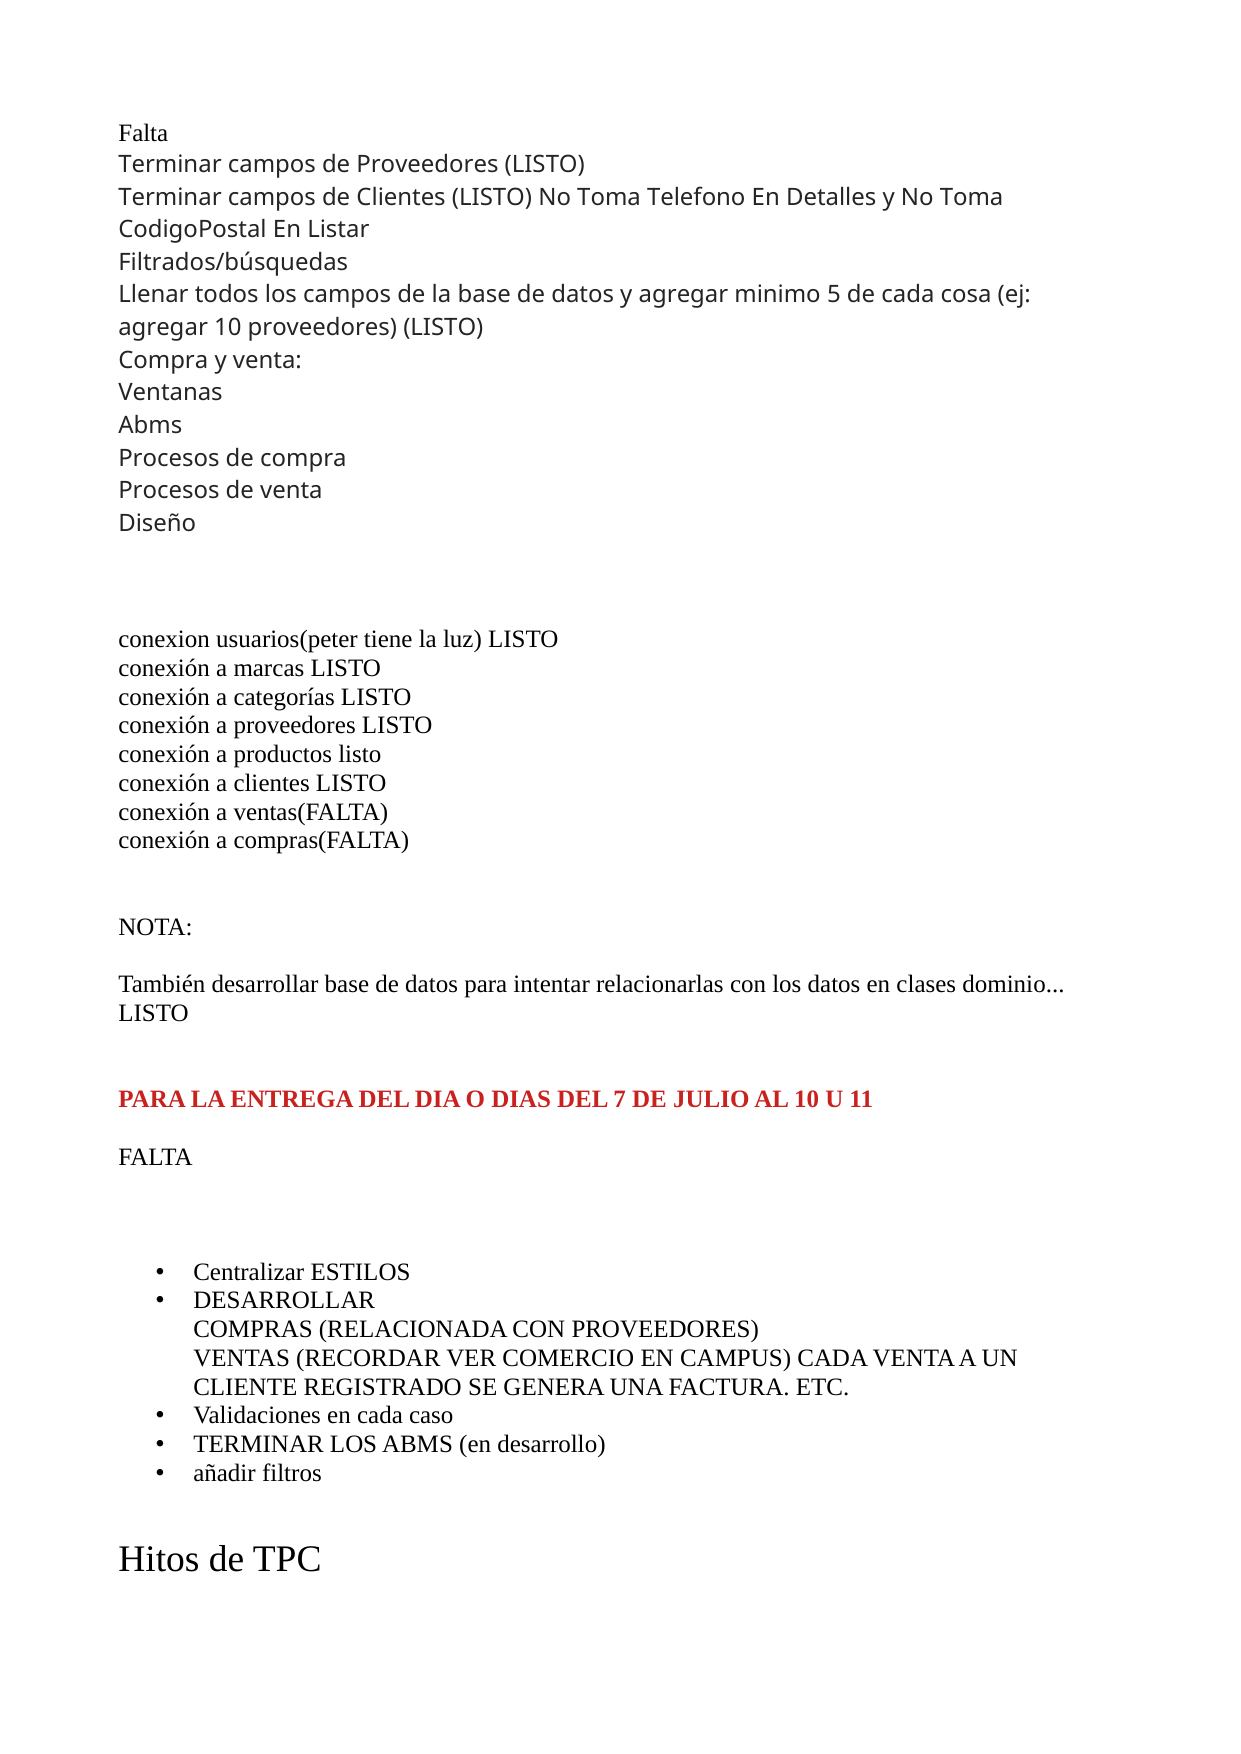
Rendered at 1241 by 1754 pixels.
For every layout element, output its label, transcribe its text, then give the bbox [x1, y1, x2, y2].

text conexión a clientes LISTO [118, 768, 1122, 797]
list Centralizar ESTILOS [156, 1257, 1122, 1286]
text conexión a categorías LISTO [118, 682, 1122, 711]
text conexión a proveedores LISTO [118, 711, 1122, 739]
text También desarrollar base de datos para intentar relacionarlas con los datos en clases dominio... LISTO [118, 969, 1122, 1027]
text conexión a ventas(FALTA) [118, 797, 1122, 826]
text Ventanas [118, 375, 1122, 408]
text Procesos de venta [118, 473, 1122, 506]
text Compra y venta: [118, 342, 1122, 375]
text FALTA [118, 1142, 1122, 1171]
list TERMINAR LOS ABMS (en desarrollo) [156, 1429, 1122, 1458]
text COMPRAS (RELACIONADA CON PROVEEDORES) [193, 1314, 1122, 1343]
text conexión a productos listo [118, 739, 1122, 768]
text Llenar todos los campos de la base de datos y agregar minimo 5 de cada cosa (ej: agregar 10 proveedores) (LISTO) [118, 277, 1122, 342]
list añadir filtros [156, 1458, 1122, 1487]
text PARA LA ENTREGA DEL DIA O DIAS DEL 7 DE JULIO AL 10 U 11 [118, 1084, 1122, 1113]
text Procesos de compra [118, 440, 1122, 473]
text conexión a marcas LISTO [118, 653, 1122, 682]
list Validaciones en cada caso [156, 1401, 1122, 1429]
text Terminar campos de Clientes (LISTO) No Toma Telefono En Detalles y No Toma CodigoPostal En Listar [118, 179, 1122, 245]
text conexion usuarios(peter tiene la luz) LISTO [118, 624, 1122, 653]
text Abms [118, 408, 1122, 440]
list DESARROLLAR [156, 1286, 1122, 1314]
text Filtrados/búsquedas [118, 245, 1122, 277]
text conexión a compras(FALTA) [118, 826, 1122, 854]
text Falta [118, 118, 1122, 147]
text Diseño [118, 506, 1122, 538]
subtitle Hitos de TPC [118, 1536, 1122, 1579]
text VENTAS (RECORDAR VER COMERCIO EN CAMPUS) CADA VENTA A UN CLIENTE REGISTRADO SE GENERA UNA FACTURA. ETC. [193, 1343, 1122, 1401]
text NOTA: [118, 912, 1122, 941]
text Terminar campos de Proveedores (LISTO) [118, 147, 1122, 179]
